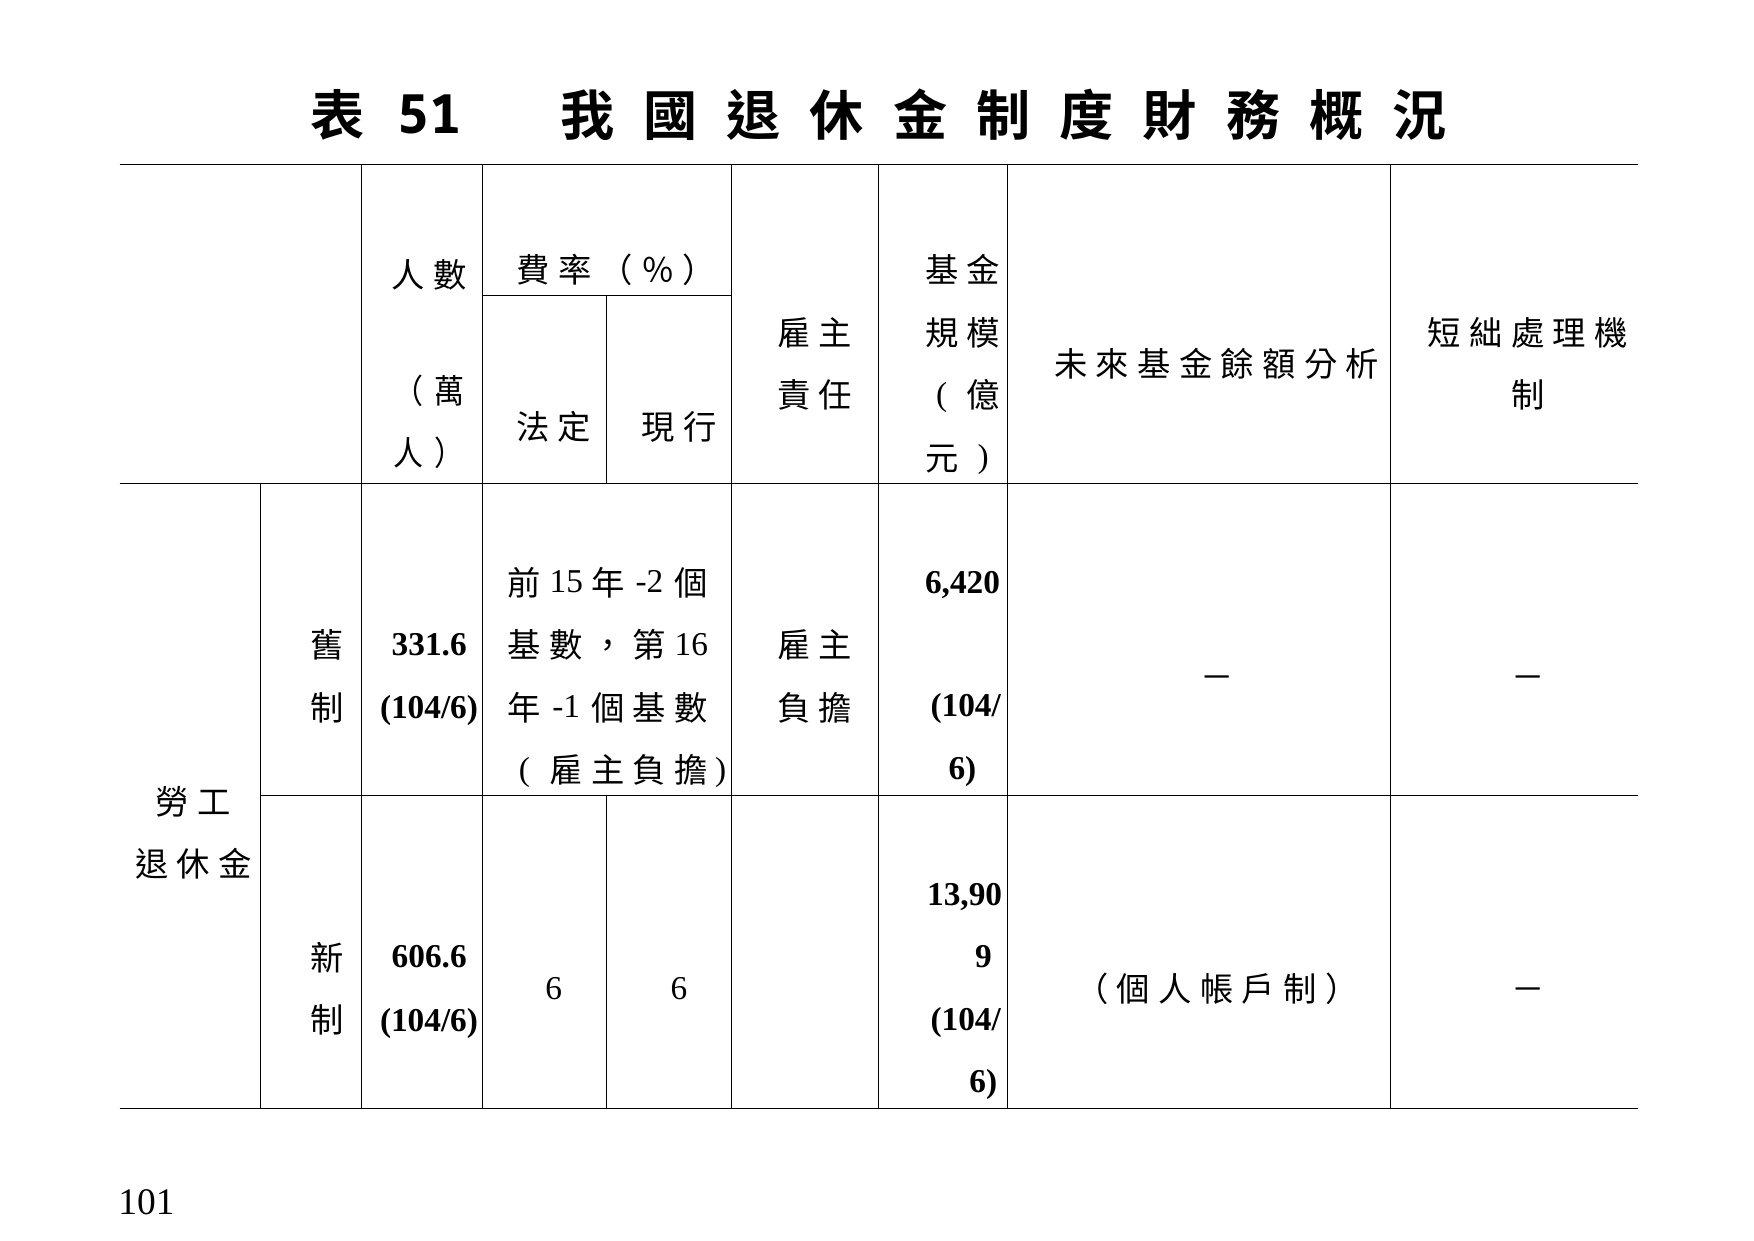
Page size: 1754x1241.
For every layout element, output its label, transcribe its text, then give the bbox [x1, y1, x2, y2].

table_cell － [1391, 484, 1637, 795]
table_cell 舊制 [261, 484, 361, 795]
table_header 人數 （萬人） [362, 165, 482, 483]
table_cell 13,909 (104/6) [879, 796, 1007, 1108]
table_header 基金 規模 (億元) [879, 165, 1007, 483]
table_cell 606.6 (104/6) [362, 796, 482, 1108]
table_header 未來基金餘額分析 [1008, 165, 1390, 483]
table_cell 前15年-2個基數，第16年-1個基數(雇主負擔) [483, 484, 731, 795]
table_cell 法定 [483, 296, 606, 483]
table_cell 新制 [261, 796, 361, 1108]
table_header [120, 165, 361, 483]
table_cell 6,420 (104/6) [879, 484, 1007, 795]
table_cell [732, 796, 878, 1108]
table_cell （個人帳戶制） [1008, 796, 1390, 1108]
table_cell － [1391, 796, 1637, 1108]
table_cell 6 [483, 796, 606, 1108]
subtitle 表51 我國退休金制度財務概況 [128, 39, 1628, 164]
table_cell 現行 [607, 296, 731, 483]
table_cell 6 [607, 796, 731, 1108]
table_header 費率（％） [483, 165, 731, 295]
table_cell － [1008, 484, 1390, 795]
table_cell 雇主負擔 [732, 484, 878, 795]
table_header 短絀處理機制 [1391, 165, 1637, 483]
table_cell 勞工 退休金 [120, 484, 260, 1108]
table_cell 331.6 (104/6) [362, 484, 482, 795]
table_header 雇主責任 [732, 165, 878, 483]
